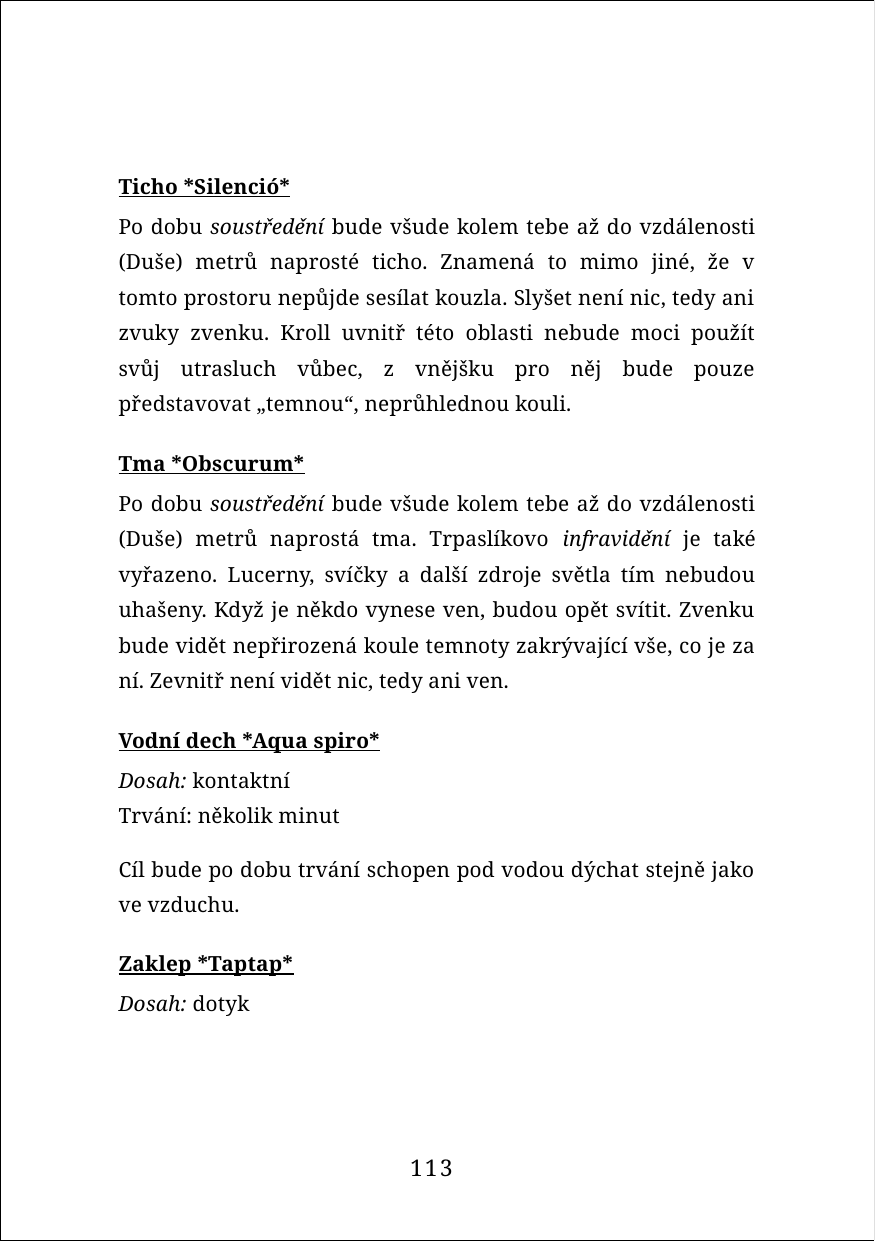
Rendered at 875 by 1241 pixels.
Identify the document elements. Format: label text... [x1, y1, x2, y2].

text Po dobu soustředění bude všude kolem tebe až do vzdálenosti (Duše) metrů naprosté ticho. Znamená to mimo jiné, že v tomto prostoru nepůjde sesílat kouzla. Slyšet není nic, tedy ani zvuky zvenku. Kroll uvnitř této oblasti nebude moci použít svůj utrasluch vůbec, z vnějšku pro něj bude pouze představovat „temnou“, neprůhlednou kouli. [118, 212, 756, 418]
subtitle Tma *Obscurum* [118, 449, 756, 477]
text Dosah: kontaktní Trvání: několik minut [118, 766, 756, 830]
text Po dobu soustředění bude všude kolem tebe až do vzdálenosti (Duše) metrů naprostá tma. Trpaslíkovo infravidění je také vyřazeno. Lucerny, svíčky a další zdroje světla tím nebudou uhašeny. Když je někdo vynese ven, budou opět svítit. Zvenku bude vidět nepřirozená koule temnoty zakrývající vše, co je za ní. Zevnitř není vidět nic, tedy ani ven. [118, 489, 756, 695]
subtitle Ticho *Silenció* [118, 172, 756, 200]
subtitle Zaklep *Taptap* [118, 949, 756, 978]
text Dosah: dotyk [118, 989, 756, 1018]
text Cíl bude po dobu trvání schopen pod vodou dýchat stejně jako ve vzduchu. [118, 855, 756, 919]
subtitle Vodní dech *Aqua spiro* [118, 726, 756, 754]
